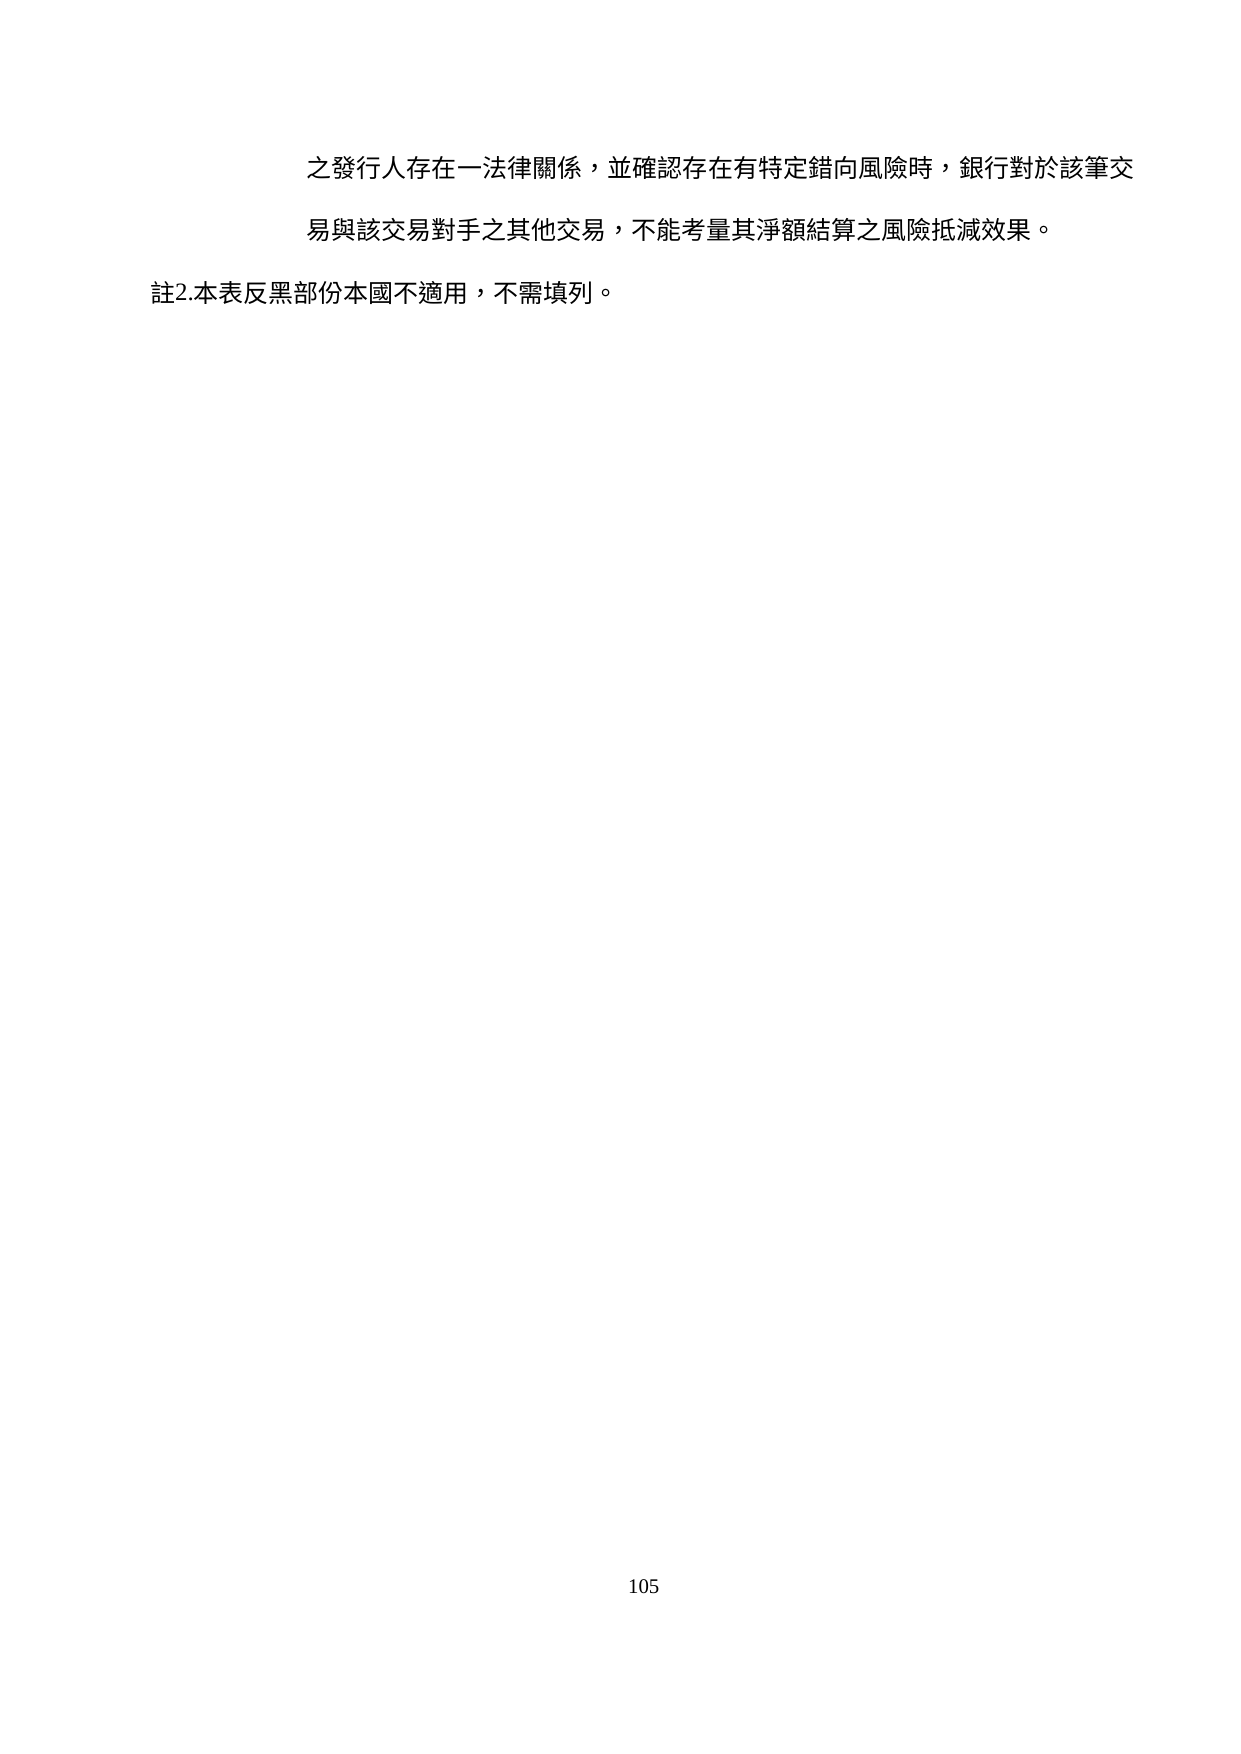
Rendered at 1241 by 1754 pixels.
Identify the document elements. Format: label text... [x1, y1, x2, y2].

list 之發行人存在一法律關係，並確認存在有特定錯向風險時，銀行對於該筆交易與該交易對手之其他交易，不能考量其淨額結算之風險抵減效果。 [231, 125, 1137, 250]
list 本表反黑部份本國不適用，不需填列。 [150, 250, 1137, 312]
